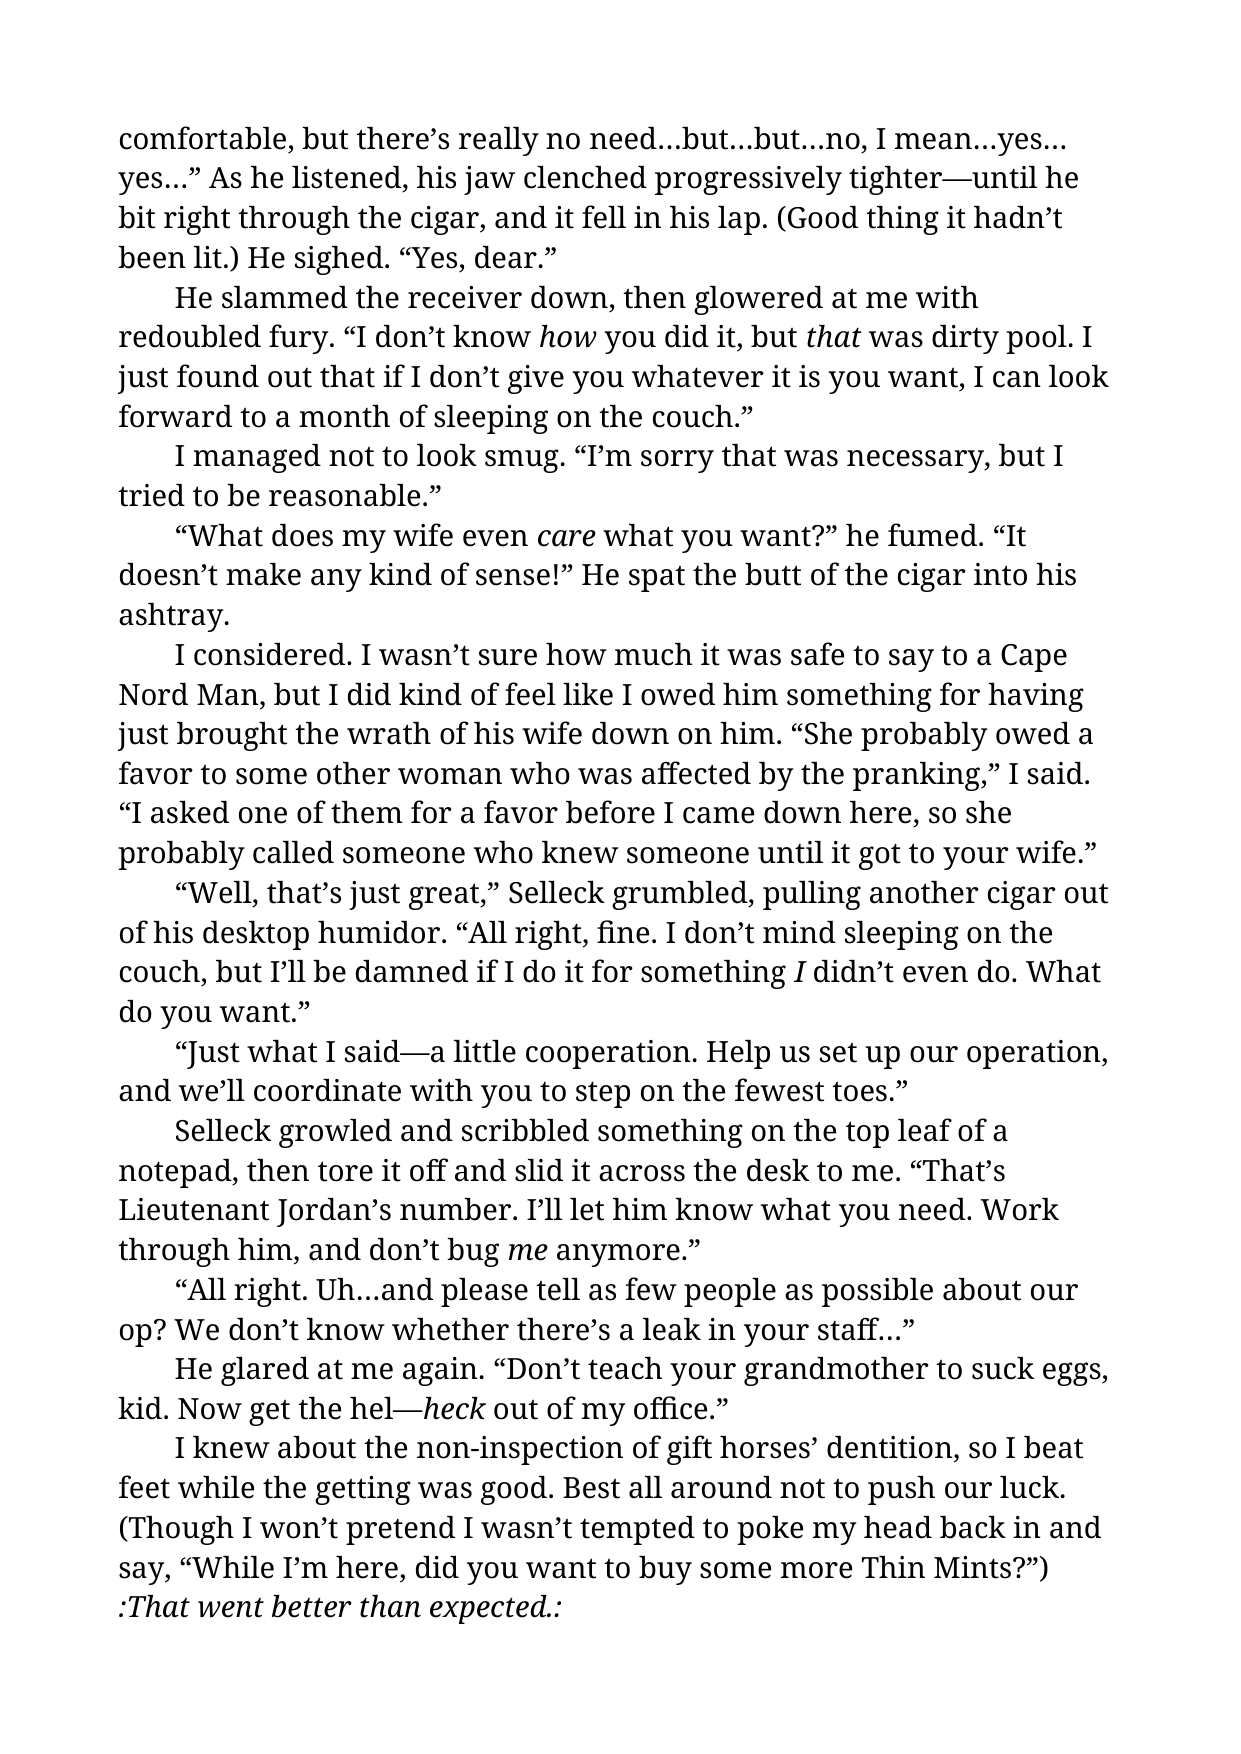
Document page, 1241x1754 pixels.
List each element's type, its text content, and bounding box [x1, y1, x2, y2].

text I knew about the non-inspection of gift horses’ dentition, so I beat feet while the getting was good. Best all around not to push our luck. (Though I won’t pretend I wasn’t tempted to poke my head back in and say, “While I’m here, did you want to buy some more Thin Mints?”) :That went better than expected.: [118, 1428, 1122, 1626]
text Selleck growled and scribbled something on the top leaf of a notepad, then tore it off and slid it across the desk to me. “That’s Lieutenant Jordan’s number. I’ll let him know what you need. Work through him, and don’t bug me anymore.” [118, 1110, 1122, 1269]
text comfortable, but there’s really no need…but…but…no, I mean…yes…yes…” As he listened, his jaw clenched progressively tighter—until he bit right through the cigar, and it fell in his lap. (Good thing it hadn’t been lit.) He sighed. “Yes, dear.” [118, 118, 1122, 277]
text I managed not to look smug. “I’m sorry that was necessary, but I tried to be reasonable.” [118, 436, 1122, 515]
text “Just what I said—a little cooperation. Help us set up our operation, and we’ll coordinate with you to step on the fewest toes.” [118, 1031, 1122, 1110]
text He glared at me again. “Don’t teach your grandmother to suck eggs, kid. Now get the hel—heck out of my office.” [118, 1348, 1122, 1428]
text He slammed the receiver down, then glowered at me with redoubled fury. “I don’t know how you did it, but that was dirty pool. I just found out that if I don’t give you whatever it is you want, I can look forward to a month of sleeping on the couch.” [118, 277, 1122, 436]
text “All right. Uh…and please tell as few people as possible about our op? We don’t know whether there’s a leak in your staff…” [118, 1269, 1122, 1348]
text “Well, that’s just great,” Selleck grumbled, pulling another cigar out of his desktop humidor. “All right, fine. I don’t mind sleeping on the couch, but I’ll be damned if I do it for something I didn’t even do. What do you want.” [118, 872, 1122, 1031]
text “What does my wife even care what you want?” he fumed. “It doesn’t make any kind of sense!” He spat the butt of the cigar into his ashtray. [118, 515, 1122, 634]
text I considered. I wasn’t sure how much it was safe to say to a Cape Nord Man, but I did kind of feel like I owed him something for having just brought the wrath of his wife down on him. “She probably owed a favor to some other woman who was affected by the pranking,” I said. “I asked one of them for a favor before I came down here, so she probably called someone who knew someone until it got to your wife.” [118, 634, 1122, 872]
